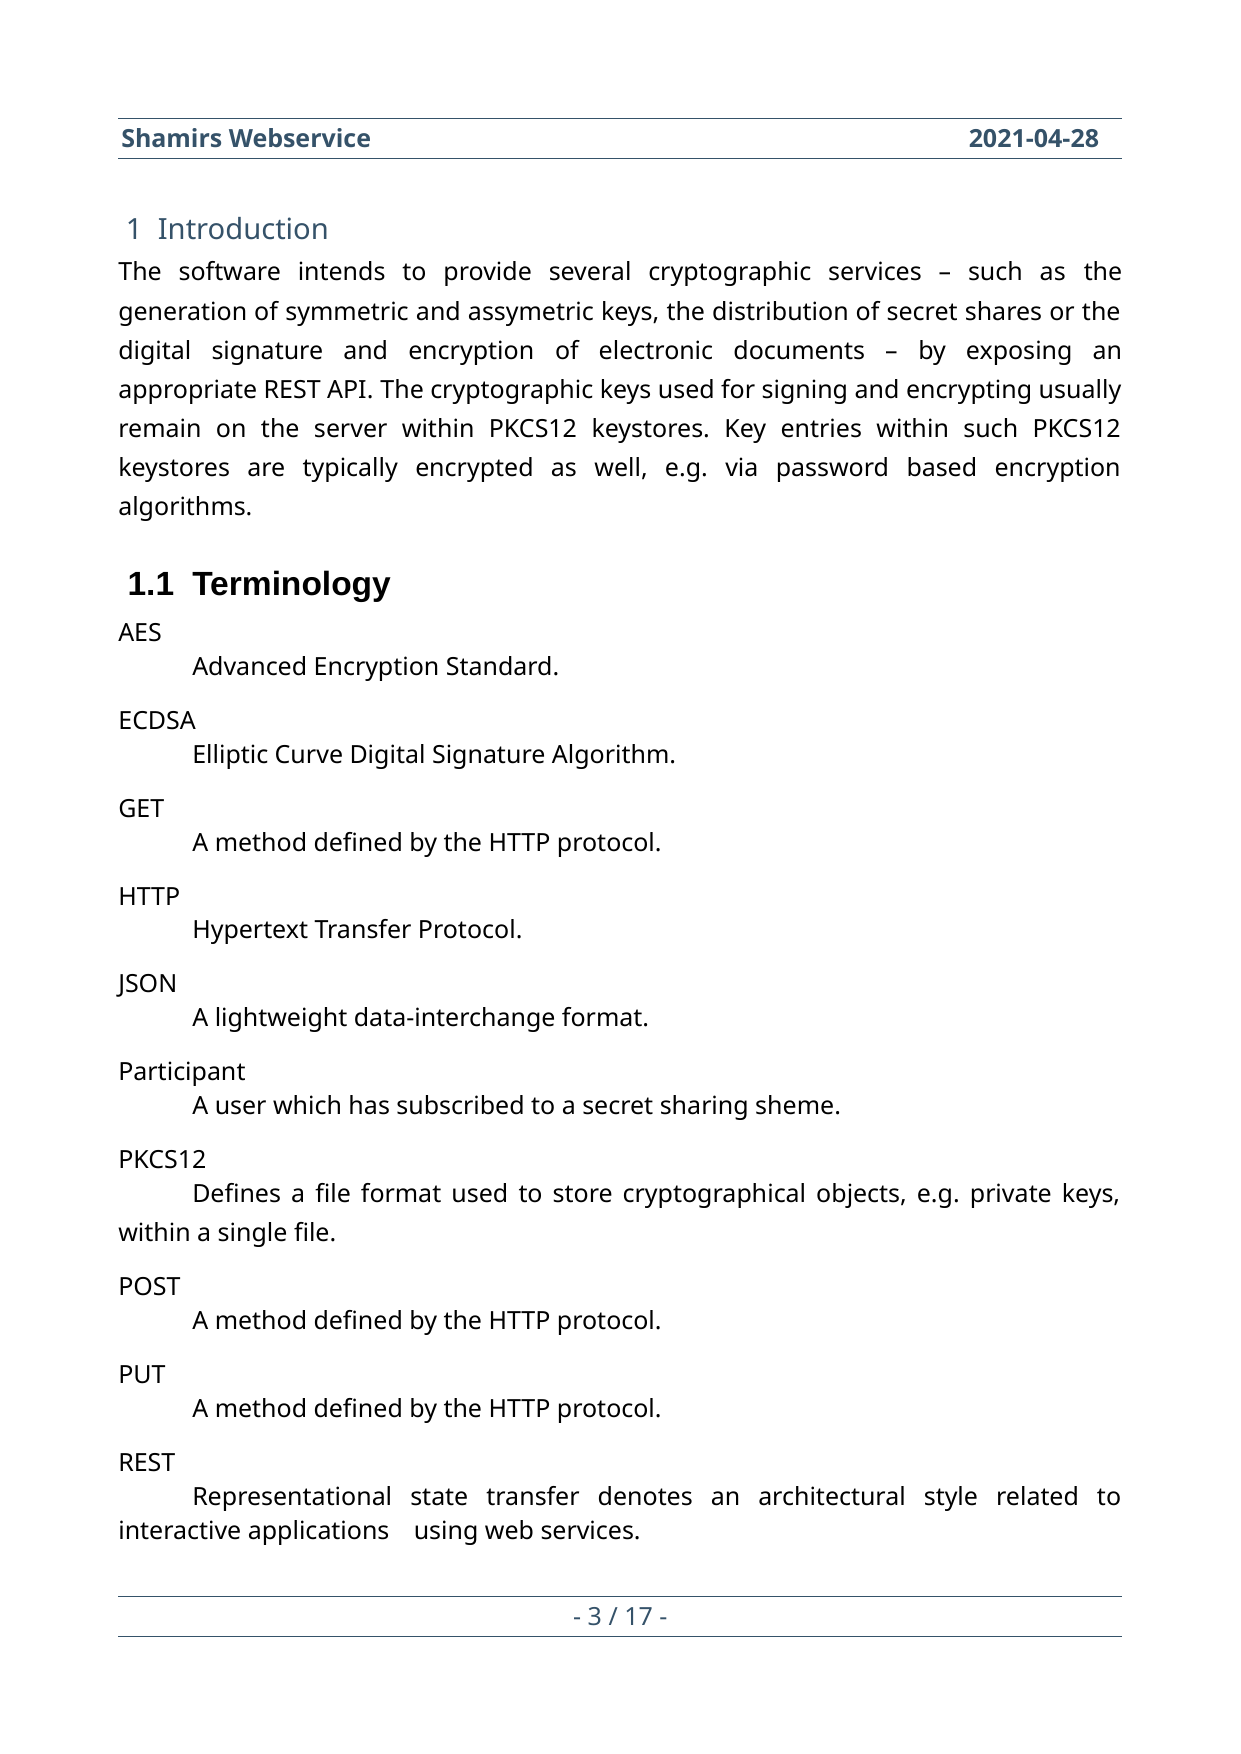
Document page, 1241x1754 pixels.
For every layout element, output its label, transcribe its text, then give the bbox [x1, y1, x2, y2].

text A method defined by the HTTP protocol. [118, 1303, 1122, 1337]
text REST [118, 1444, 1122, 1478]
text ECDSA [118, 702, 1122, 737]
text HTTP [118, 878, 1122, 912]
text Advanced Encryption Standard. [118, 649, 1122, 683]
text Representational state transfer denotes an architectural style related to interactive applications using web services. [118, 1478, 1122, 1546]
subtitle Terminology [118, 563, 1122, 602]
text GET [118, 790, 1122, 824]
text A method defined by the HTTP protocol. [118, 1390, 1122, 1424]
text A user which has subscribed to a secret sharing sheme. [118, 1088, 1122, 1122]
text A lightweight data-interchange format. [118, 1000, 1122, 1034]
text AES [118, 615, 1122, 649]
text Elliptic Curve Digital Signature Algorithm. [118, 737, 1122, 771]
text PUT [118, 1356, 1122, 1390]
text POST [118, 1268, 1122, 1303]
text Participant [118, 1054, 1122, 1088]
text A method defined by the HTTP protocol. [118, 824, 1122, 858]
subtitle Introduction [118, 208, 1122, 248]
text PKCS12 [118, 1142, 1122, 1176]
text Hypertext Transfer Protocol. [118, 912, 1122, 946]
text JSON [118, 966, 1122, 1000]
text The software intends to provide several cryptographic services – such as the generation of symmetric and assymetric keys, the distribution of secret shares or the digital signature and encryption of electronic documents – by exposing an appropriate REST API. The cryptographic keys used for signing and encrypting usually remain on the server within PKCS12 keystores. Key entries within such PKCS12 keystores are typically encrypted as well, e.g. via password based encryption algorithms. [118, 254, 1122, 523]
text Defines a file format used to store cryptographical objects, e.g. private keys, within a single file. [118, 1176, 1122, 1249]
